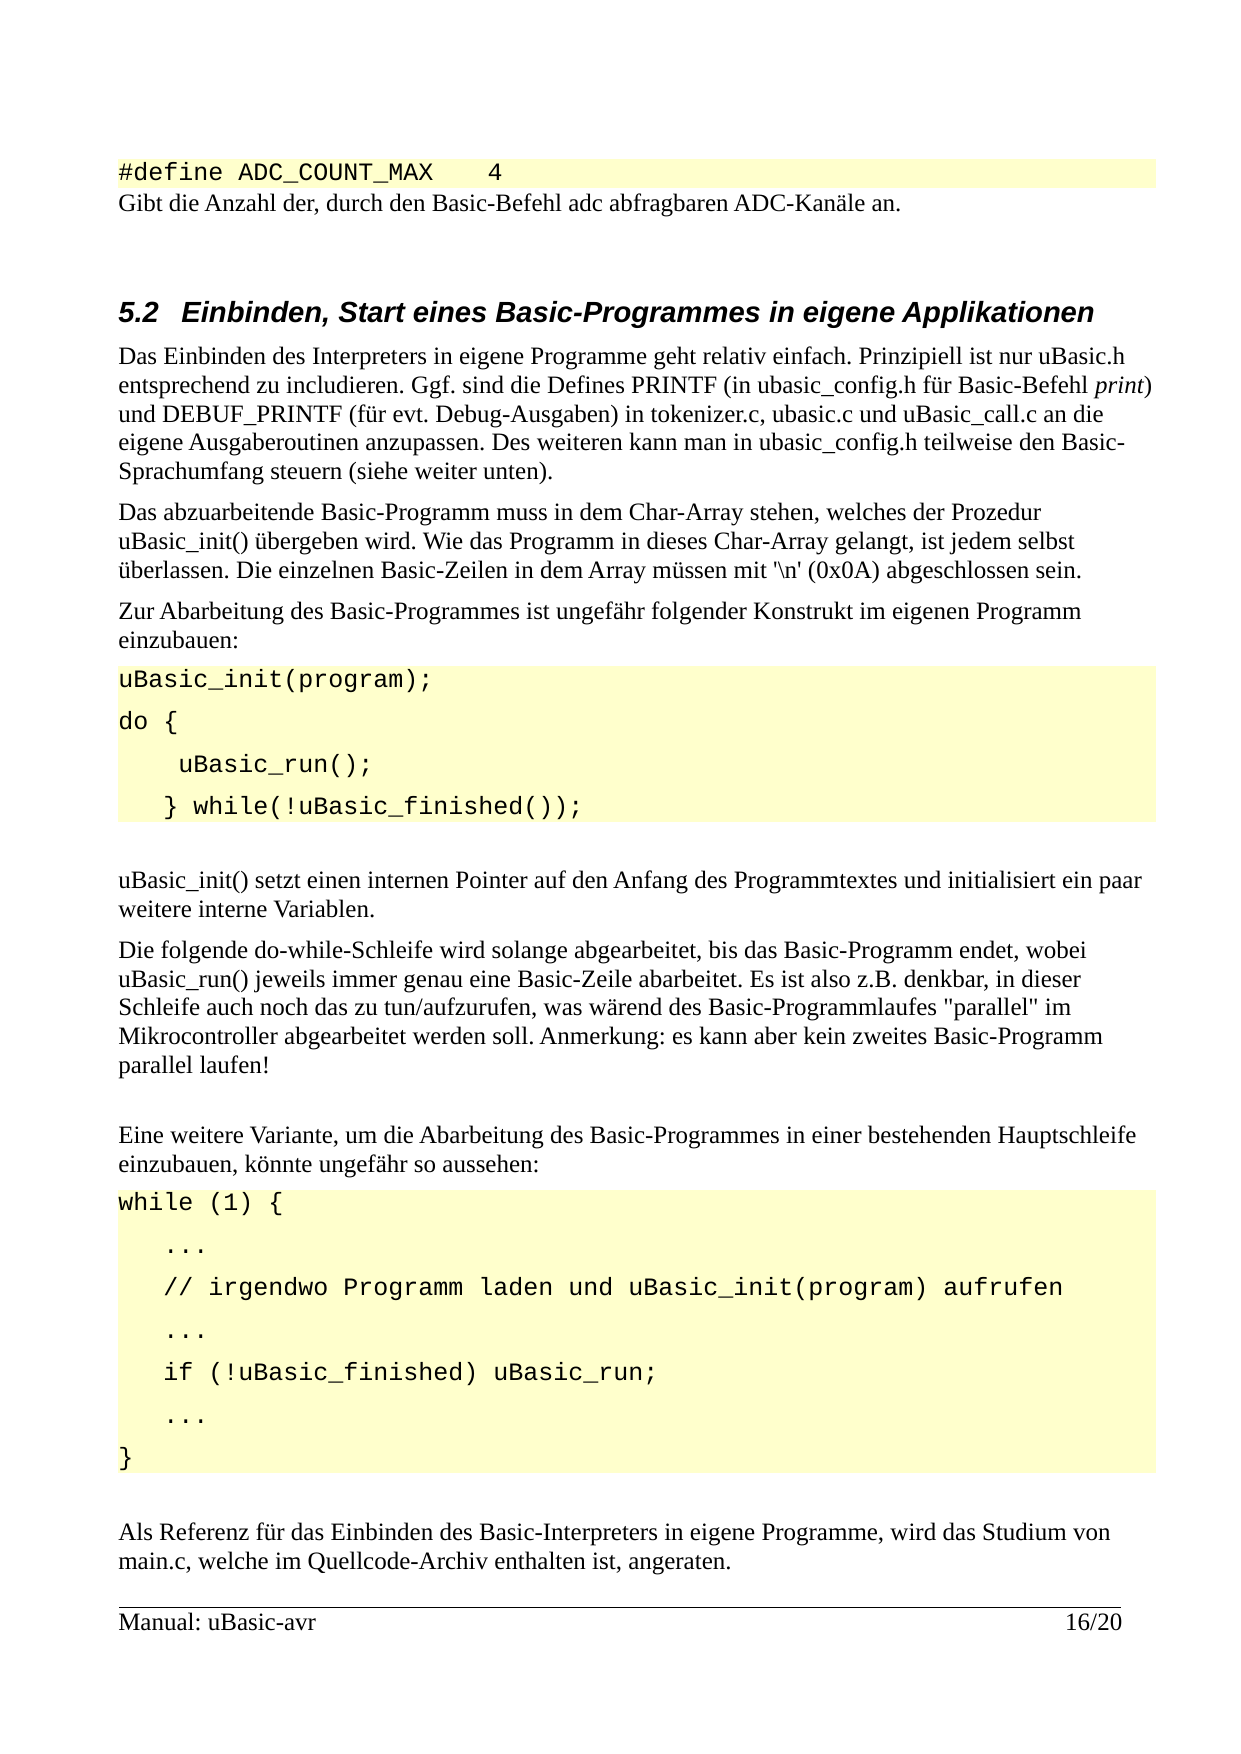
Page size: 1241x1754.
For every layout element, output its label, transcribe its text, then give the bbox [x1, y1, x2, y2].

text Zur Abarbeitung des Basic-Programmes ist ungefähr folgender Konstrukt im eigenen Programm einzubauen: [118, 596, 1156, 654]
text Eine weitere Variante, um die Abarbeitung des Basic-Programmes in einer bestehenden Hauptschleife einzubauen, könnte ungefähr so aussehen: [118, 1091, 1156, 1177]
text } while(!uBasic_finished()); [118, 794, 1156, 822]
text #define ADC_COUNT_MAX 4 [118, 159, 1156, 188]
text uBasic_init(program); [118, 666, 1156, 694]
text Das abzuarbeitende Basic-Programm muss in dem Char-Array stehen, welches der Prozedur uBasic_init() übergeben wird. Wie das Programm in dieses Char-Array gelangt, ist jedem selbst überlassen. Die einzelnen Basic-Zeilen in dem Array müssen mit '\n' (0x0A) abgeschlossen sein. [118, 497, 1156, 584]
text uBasic_run(); [118, 751, 1156, 779]
text ... [118, 1402, 1156, 1431]
text Als Referenz für das Einbinden des Basic-Interpreters in eigene Programme, wird das Studium von main.c, welche im Quellcode-Archiv enthalten ist, angeraten. [118, 1517, 1156, 1574]
text do { [118, 709, 1156, 737]
text uBasic_init() setzt einen internen Pointer auf den Anfang des Programmtextes und initialisiert ein paar weitere interne Variablen. [118, 836, 1156, 922]
text // irgendwo Programm laden und uBasic_init(program) aufrufen [118, 1275, 1156, 1303]
text while (1) { [118, 1190, 1156, 1218]
text ... [118, 1317, 1156, 1346]
text } [118, 1445, 1156, 1473]
text if (!uBasic_finished) uBasic_run; [118, 1360, 1156, 1388]
text Die folgende do-while-Schleife wird solange abgearbeitet, bis das Basic-Programm endet, wobei uBasic_run() jeweils immer genau eine Basic-Zeile abarbeitet. Es ist also z.B. denkbar, in dieser Schleife auch noch das zu tun/aufzurufen, was wärend des Basic-Programmlaufes "parallel" im Mikrocontroller abgearbeitet werden soll. Anmerkung: es kann aber kein zweites Basic-Programm parallel laufen! [118, 935, 1156, 1079]
text Gibt die Anzahl der, durch den Basic-Befehl adc abfragbaren ADC-Kanäle an. [118, 188, 1156, 216]
text ... [118, 1232, 1156, 1261]
text Das Einbinden des Interpreters in eigene Programme geht relativ einfach. Prinzipiell ist nur uBasic.h entsprechend zu includieren. Ggf. sind die Defines PRINTF (in ubasic_config.h für Basic-Befehl print) und DEBUF_PRINTF (für evt. Debug-Ausgaben) in tokenizer.c, ubasic.c und uBasic_call.c an die eigene Ausgaberoutinen anzupassen. Des weiteren kann man in ubasic_config.h teilweise den Basic-Sprachumfang steuern (siehe weiter unten). [118, 341, 1156, 485]
subtitle Einbinden, Start eines Basic-Programmes in eigene Applikationen [118, 295, 1156, 329]
